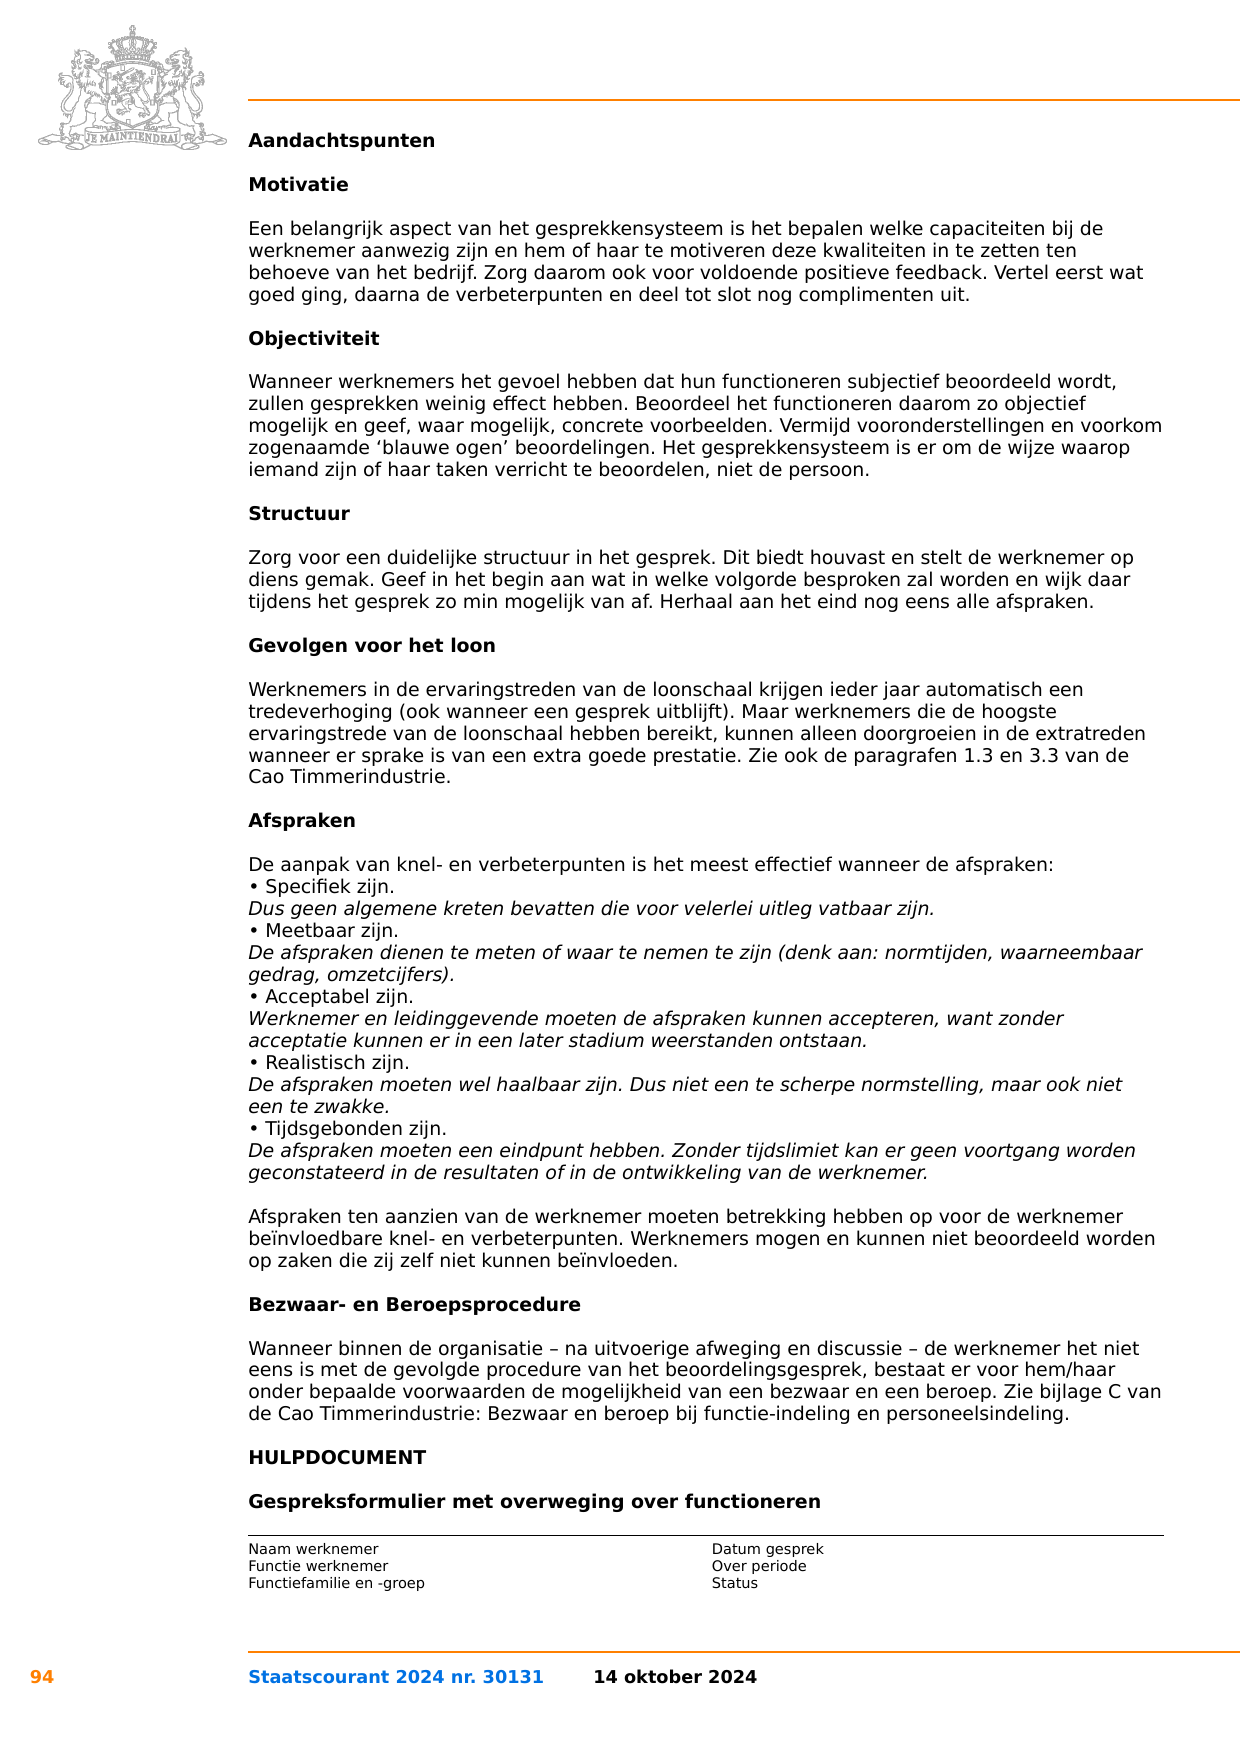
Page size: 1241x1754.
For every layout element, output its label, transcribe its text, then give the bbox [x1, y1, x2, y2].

subtitle Structuur [248, 503, 1163, 525]
table_cell Over periode [706, 1558, 1163, 1574]
subtitle Motivatie [248, 174, 1163, 196]
subtitle Gevolgen voor het loon [248, 635, 1163, 657]
table_cell Functie werknemer [248, 1558, 706, 1574]
table_header Datum gesprek [706, 1536, 1163, 1558]
text De afspraken dienen te meten of waar te nemen te zijn (denk aan: normtijden, waarneembaar gedrag, omzetcijfers). [248, 942, 1163, 986]
text Zorg voor een duidelijke structuur in het gesprek. Dit biedt houvast en stelt de werknemer op diens gemak. Geef in het begin aan wat in welke volgorde besproken zal worden en wijk daar tijdens het gesprek zo min mogelijk van af. Herhaal aan het eind nog eens alle afspraken. [248, 547, 1163, 613]
table_header Naam werknemer [248, 1536, 706, 1558]
subtitle HULPDOCUMENT [248, 1447, 1163, 1469]
text De afspraken moeten een eindpunt hebben. Zonder tijdslimiet kan er geen voortgang worden geconstateerd in de resultaten of in de ontwikkeling van de werknemer. [248, 1140, 1163, 1184]
text De afspraken moeten wel haalbaar zijn. Dus niet een te scherpe normstelling, maar ook niet een te zwakke. [248, 1074, 1163, 1118]
table_cell Status [706, 1575, 1163, 1592]
text Wanneer werknemers het gevoel hebben dat hun functioneren subjectief beoordeeld wordt, zullen gesprekken weinig effect hebben. Beoordeel het functioneren daarom zo objectief mogelijk en geef, waar mogelijk, concrete voorbeelden. Vermijd vooronderstellingen en voorkom zogenaamde ‘blauwe ogen’ beoordelingen. Het gesprekkensysteem is er om de wijze waarop iemand zijn of haar taken verricht te beoordelen, niet de persoon. [248, 371, 1163, 481]
subtitle Aandachtspunten [248, 130, 1163, 152]
text • Realistisch zijn. [248, 1052, 1163, 1074]
table_cell Functiefamilie en -groep [248, 1575, 706, 1592]
subtitle Afspraken [248, 810, 1163, 832]
text • Specifiek zijn. [248, 876, 1163, 898]
text De aanpak van knel- en verbeterpunten is het meest effectief wanneer de afspraken: [248, 854, 1163, 876]
subtitle Gespreksformulier met overweging over functioneren [248, 1491, 1163, 1513]
text Dus geen algemene kreten bevatten die voor velerlei uitleg vatbaar zijn. [248, 898, 1163, 920]
text Een belangrijk aspect van het gesprekkensysteem is het bepalen welke capaciteiten bij de werknemer aanwezig zijn en hem of haar te motiveren deze kwaliteiten in te zetten ten behoeve van het bedrijf. Zorg daarom ook voor voldoende positieve feedback. Vertel eerst wat goed ging, daarna de verbeterpunten en deel tot slot nog complimenten uit. [248, 218, 1163, 306]
text • Meetbaar zijn. [248, 920, 1163, 942]
picture [38, 25, 227, 150]
text Afspraken ten aanzien van de werknemer moeten betrekking hebben op voor de werknemer beïnvloedbare knel- en verbeterpunten. Werknemers mogen en kunnen niet beoordeeld worden op zaken die zij zelf niet kunnen beïnvloeden. [248, 1206, 1163, 1272]
text Werknemers in de ervaringstreden van de loonschaal krijgen ieder jaar automatisch een tredeverhoging (ook wanneer een gesprek uitblijft). Maar werknemers die de hoogste ervaringstrede van de loonschaal hebben bereikt, kunnen alleen doorgroeien in de extratreden wanneer er sprake is van een extra goede prestatie. Zie ook de paragrafen 1.3 en 3.3 van de Cao Timmerindustrie. [248, 678, 1163, 788]
subtitle Objectiviteit [248, 327, 1163, 349]
text Wanneer binnen de organisatie – na uitvoerige afweging en discussie – de werknemer het niet eens is met de gevolgde procedure van het beoordelingsgesprek, bestaat er voor hem/haar onder bepaalde voorwaarden de mogelijkheid van een bezwaar en een beroep. Zie bijlage C van de Cao Timmerindustrie: Bezwaar en beroep bij functie-indeling en personeelsindeling. [248, 1337, 1163, 1425]
subtitle Bezwaar- en Beroepsprocedure [248, 1293, 1163, 1316]
text Werknemer en leidinggevende moeten de afspraken kunnen accepteren, want zonder acceptatie kunnen er in een later stadium weerstanden ontstaan. [248, 1008, 1163, 1052]
text • Acceptabel zijn. [248, 986, 1163, 1008]
text • Tijdsgebonden zijn. [248, 1118, 1163, 1140]
